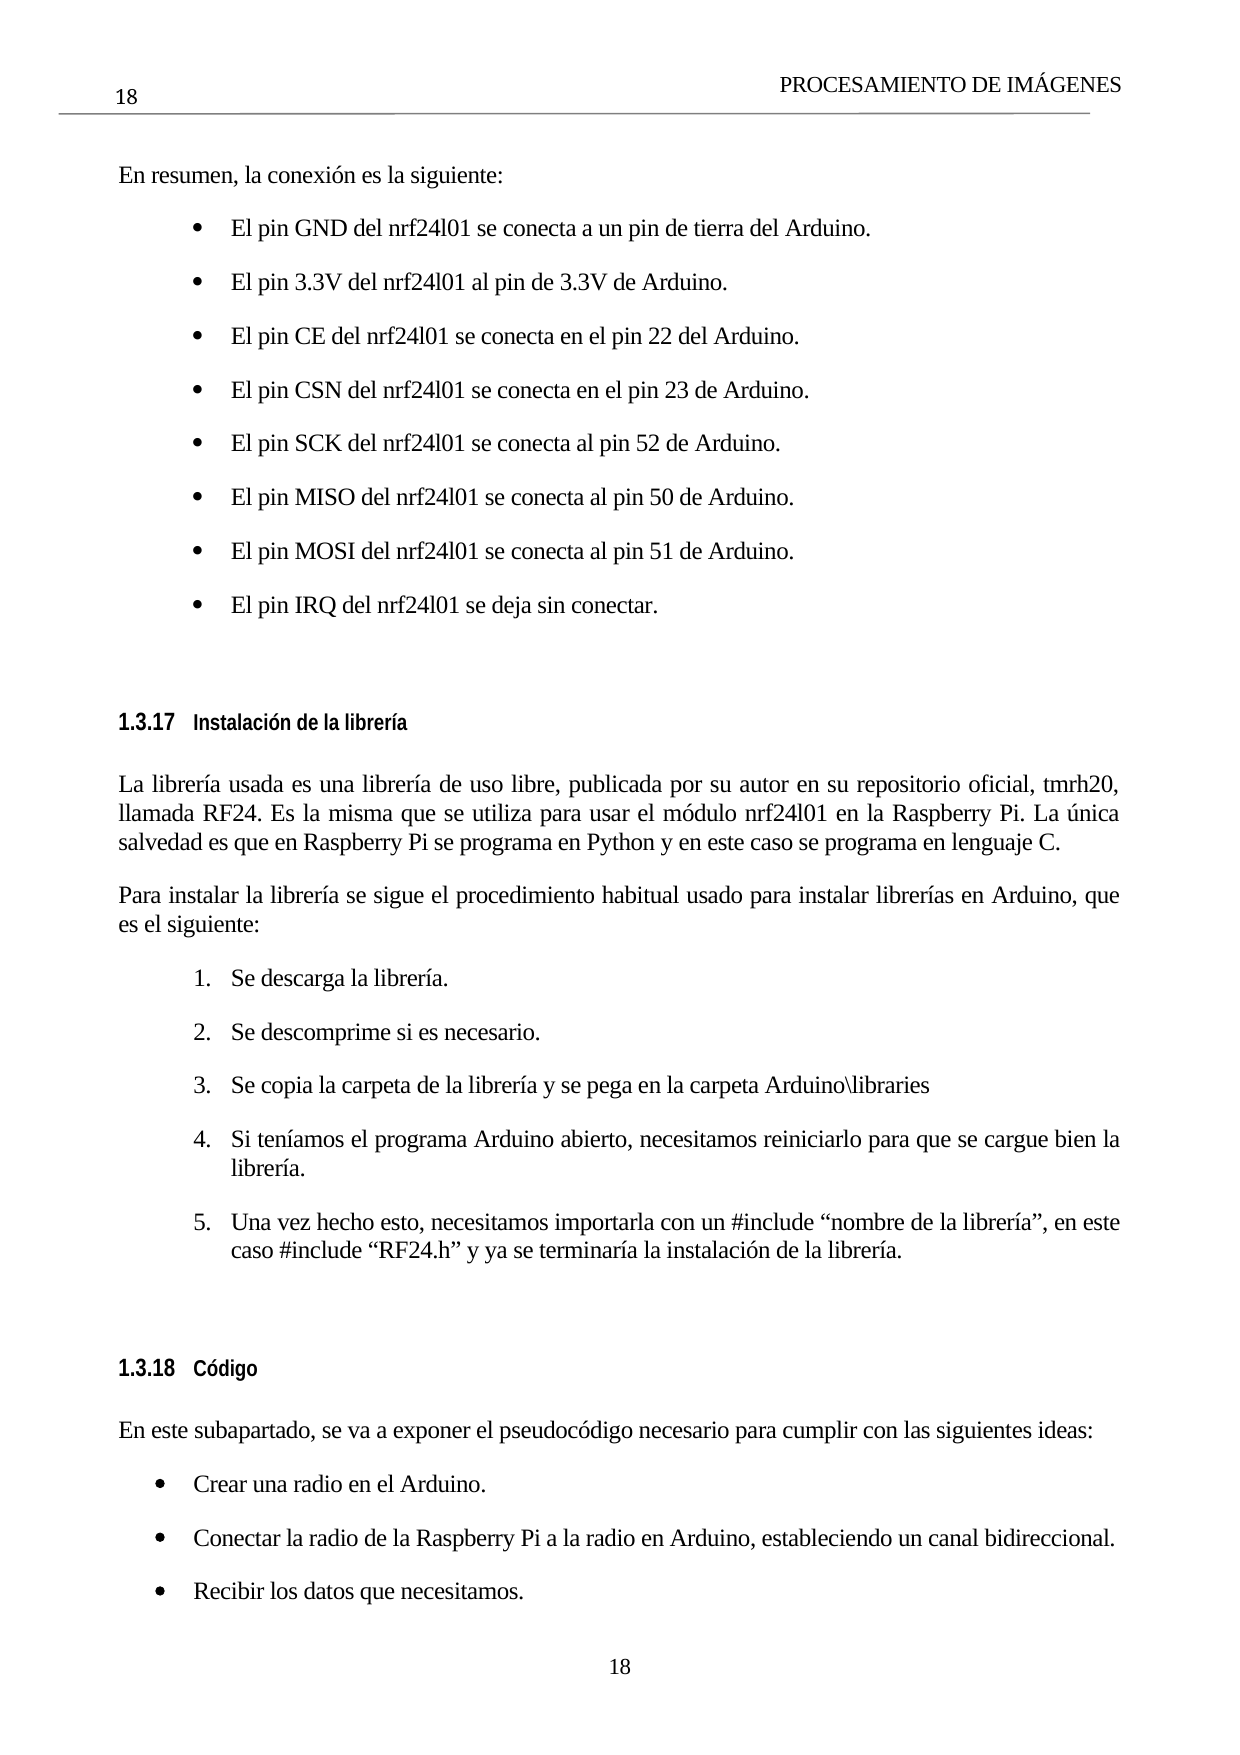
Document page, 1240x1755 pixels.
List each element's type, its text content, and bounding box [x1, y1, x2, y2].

list Se descomprime si es necesario. [193, 1017, 1121, 1046]
list El pin 3.3V del nrf24l01 al pin de 3.3V de Arduino. [193, 267, 1121, 296]
list El pin GND del nrf24l01 se conecta a un pin de tierra del Arduino. [193, 213, 1121, 242]
text En resumen, la conexión es la siguiente: [118, 160, 1121, 188]
list El pin IRQ del nrf24l01 se deja sin conectar. [193, 590, 1121, 618]
list El pin SCK del nrf24l01 se conecta al pin 52 de Arduino. [193, 428, 1121, 457]
list Una vez hecho esto, necesitamos importarla con un #include “nombre de la librería”, en este caso #include “RF24.h” y ya se terminaría la instalación de la librería. [193, 1207, 1121, 1264]
list Conectar la radio de la Raspberry Pi a la radio en Arduino, estableciendo un canal bidireccional. [156, 1523, 1121, 1551]
list El pin CSN del nrf24l01 se conecta en el pin 23 de Arduino. [193, 375, 1121, 403]
text Para instalar la librería se sigue el procedimiento habitual usado para instalar librerías en Arduino, que es el siguiente: [118, 881, 1121, 938]
list El pin CE del nrf24l01 se conecta en el pin 22 del Arduino. [193, 321, 1121, 350]
list Se copia la carpeta de la librería y se pega en la carpeta Arduino\libraries [193, 1071, 1121, 1099]
text La librería usada es una librería de uso libre, publicada por su autor en su repositorio oficial, tmrh20, llamada RF24. Es la misma que se utiliza para usar el módulo nrf24l01 en la Raspberry Pi. La única salvedad es que en Raspberry Pi se programa en Python y en este caso se programa en lenguaje C. [118, 769, 1121, 856]
list Si teníamos el programa Arduino abierto, necesitamos reiniciarlo para que se cargue bien la librería. [193, 1124, 1121, 1182]
list Crear una radio en el Arduino. [156, 1469, 1121, 1498]
subtitle Instalación de la librería [118, 707, 1121, 736]
text En este subapartado, se va a exponer el pseudocódigo necesario para cumplir con las siguientes ideas: [118, 1415, 1121, 1444]
list Recibir los datos que necesitamos. [156, 1576, 1121, 1605]
list Se descarga la librería. [193, 963, 1121, 992]
list El pin MOSI del nrf24l01 se conecta al pin 51 de Arduino. [193, 536, 1121, 565]
list El pin MISO del nrf24l01 se conecta al pin 50 de Arduino. [193, 482, 1121, 511]
subtitle Código [118, 1353, 1121, 1382]
